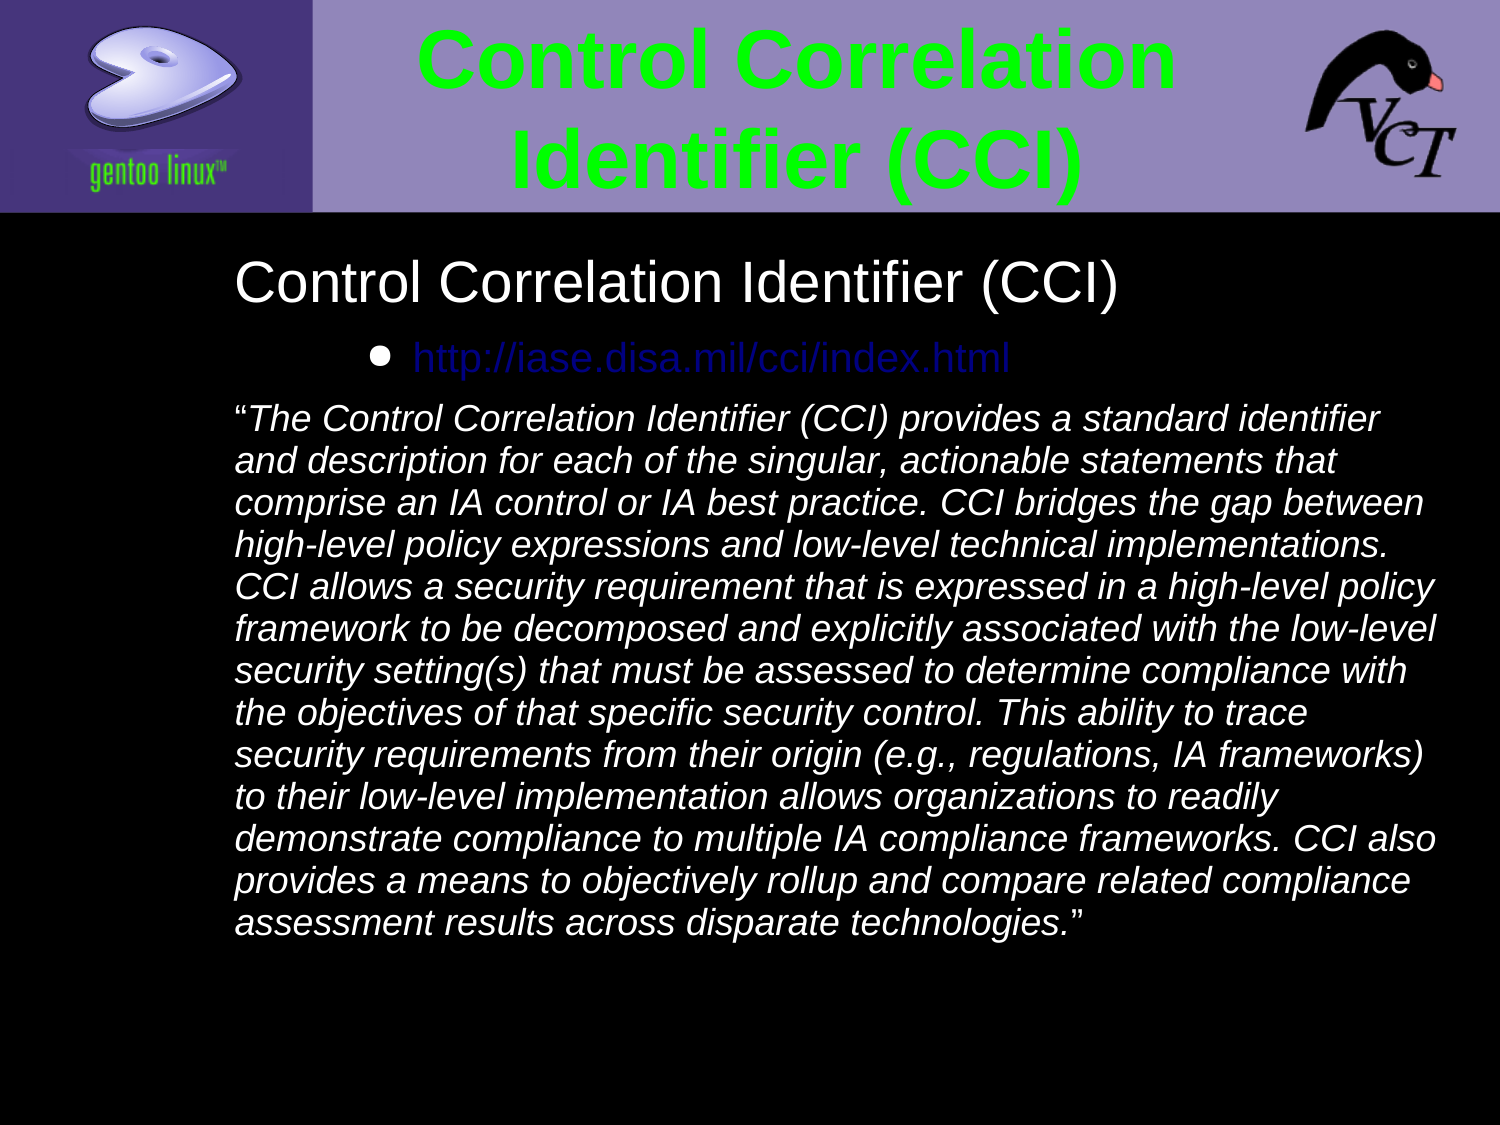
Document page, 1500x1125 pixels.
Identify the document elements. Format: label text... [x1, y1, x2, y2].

picture [1292, 21, 1471, 189]
list Control Correlation Identifier (CCI) http://iase.disa.mil/cci/index.html “The Control Correlation Identifier (CCI) provides a standard identifier and description for each of the singular, actionable statements that comprise an IA control or IA best practice. CCI bridges the gap between high-level policy expressions and low-level technical implementations. CCI allows a security requirement that is expressed in a high-level policy framework to be decomposed and explicitly associated with the low-level security setting(s) that must be assessed to determine compliance with the objectives of that specific security control. This ability to trace security requirements from their origin (e.g., regulations, IA frameworks) to their low-level implementation allows organizations to readily demonstrate compliance to multiple IA compliance frameworks. CCI also provides a means to objectively rollup and compare related compliance assessment results across disparate technologies.” [169, 249, 1440, 1088]
title Control Correlation Identifier (CCI) [324, 9, 1271, 203]
picture [0, 149, 300, 195]
